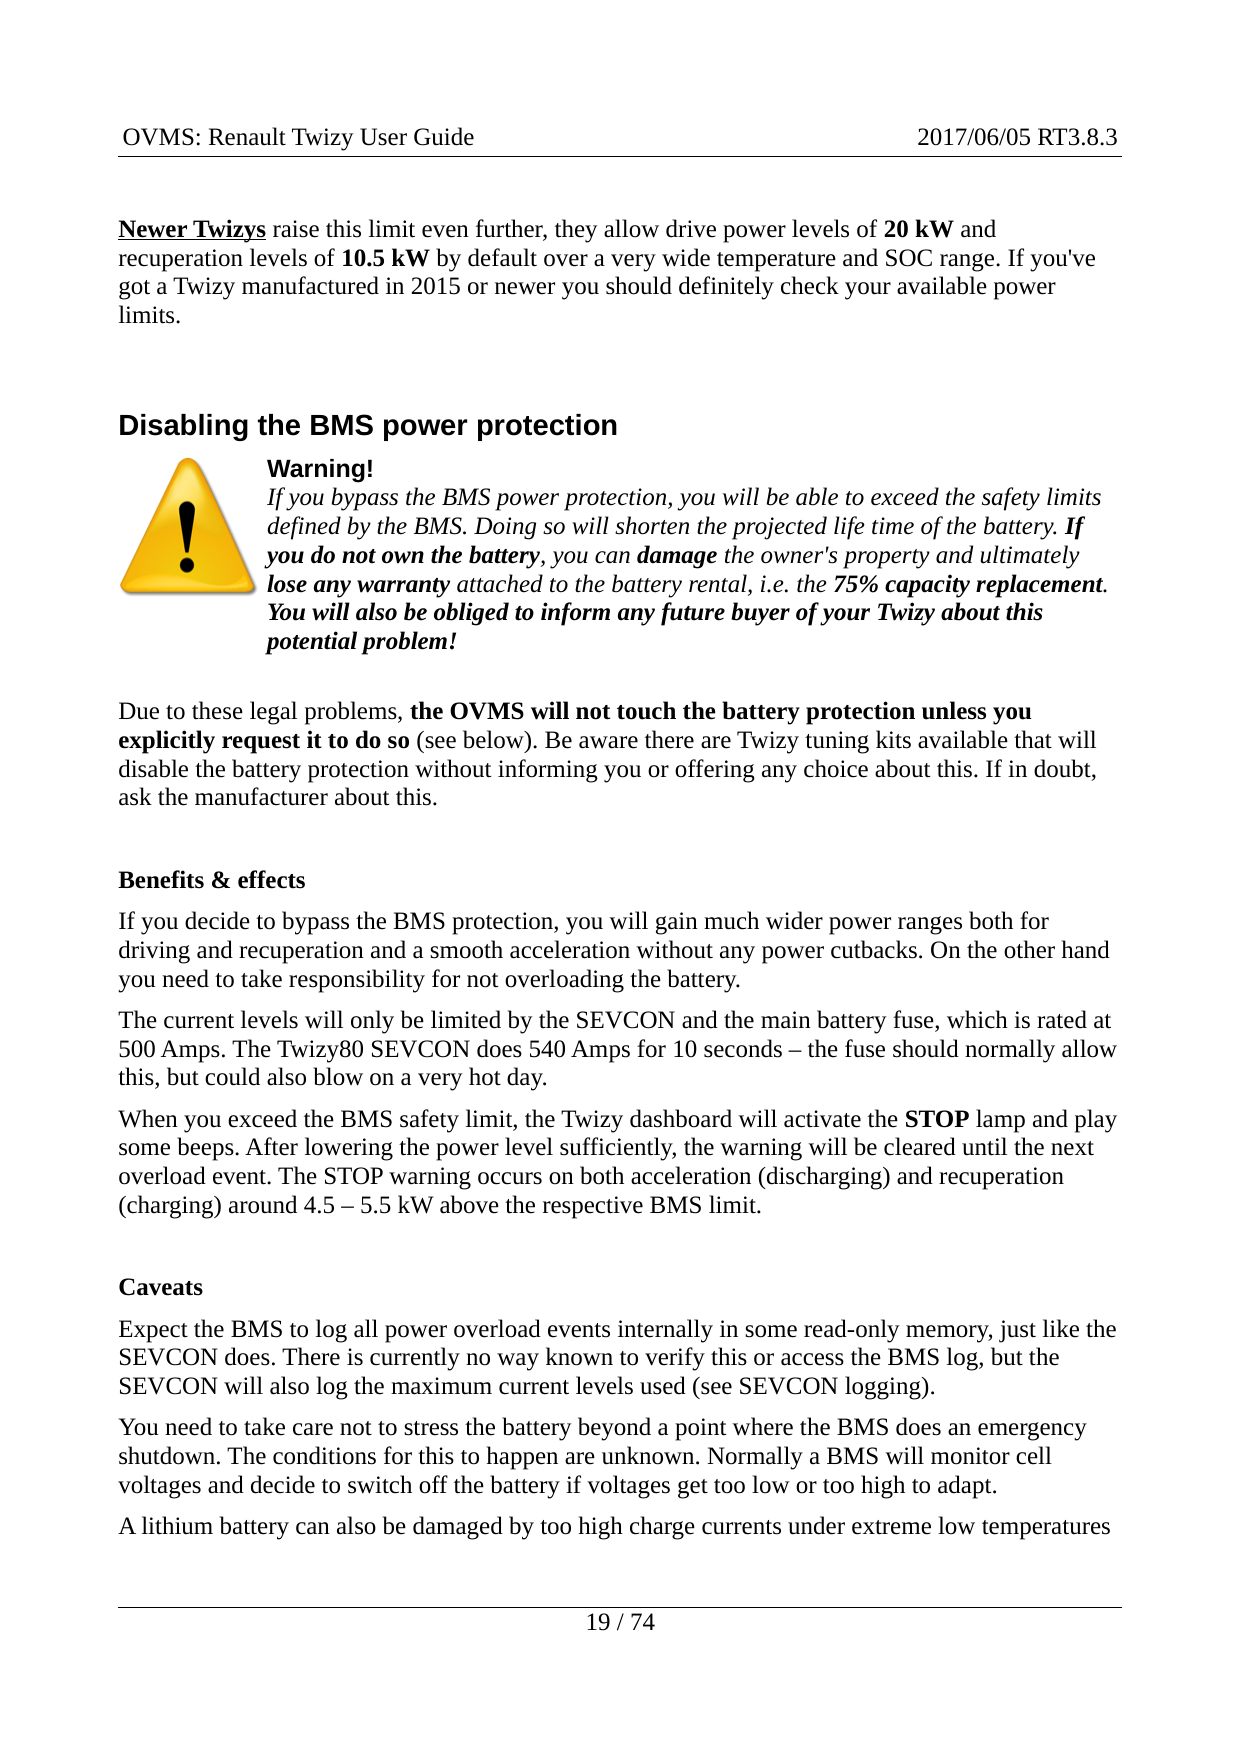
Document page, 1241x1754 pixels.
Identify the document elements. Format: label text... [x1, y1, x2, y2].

text Benefits & effects [118, 865, 1122, 894]
text You need to take care not to stress the battery beyond a point where the BMS does an emergency shutdown. The conditions for this to happen are unknown. Normally a BMS will monitor cell voltages and decide to switch off the battery if voltages get too low or too high to adapt. [118, 1412, 1122, 1499]
text The current levels will only be limited by the SEVCON and the main battery fuse, which is rated at 500 Amps. The Twizy80 SEVCON does 540 Amps for 10 seconds – the fuse should normally allow this, but could also blow on a very hot day. [118, 1005, 1122, 1091]
text Newer Twizys raise this limit even further, they allow drive power levels of 20 kW and recuperation levels of 10.5 kW by default over a very wide temperature and SOC range. If you've got a Twizy manufactured in 2015 or newer you should definitely check your available power limits. [118, 214, 1122, 329]
subtitle Disabling the BMS power protection [118, 408, 1122, 441]
text If you bypass the BMS power protection, you will be able to exceed the safety limits defined by the BMS. Doing so will shorten the projected life time of the battery. If you do not own the battery, you can damage the owner's property and ultimately lose any warranty attached to the battery rental, i.e. the 75% capacity replacement. [267, 482, 1122, 597]
text If you decide to bypass the BMS protection, you will gain much wider power ranges both for driving and recuperation and a smooth acceleration without any power cutbacks. On the other hand you need to take responsibility for not overloading the battery. [118, 906, 1122, 992]
text Expect the BMS to log all power overload events internally in some read-only memory, just like the SEVCON does. There is currently no way known to verify this or access the BMS log, but the SEVCON will also log the maximum current levels used (see SEVCON logging). [118, 1314, 1122, 1400]
text A lithium battery can also be damaged by too high charge currents under extreme low temperatures [118, 1511, 1122, 1540]
picture [118, 456, 260, 599]
text Caveats [118, 1272, 1122, 1301]
text Warning! [267, 454, 1122, 482]
text When you exceed the BMS safety limit, the Twizy dashboard will activate the STOP lamp and play some beeps. After lowering the power level sufficiently, the warning will be cleared until the next overload event. The STOP warning occurs on both acceleration (discharging) and recuperation (charging) around 4.5 – 5.5 kW above the respective BMS limit. [118, 1104, 1122, 1219]
text Due to these legal problems, the OVMS will not touch the battery protection unless you explicitly request it to do so (see below). Be aware there are Twizy tuning kits available that will disable the battery protection without informing you or offering any choice about this. If in doubt, ask the manufacturer about this. [118, 696, 1122, 811]
text You will also be obliged to inform any future buyer of your Twizy about this potential problem! [267, 597, 1122, 655]
